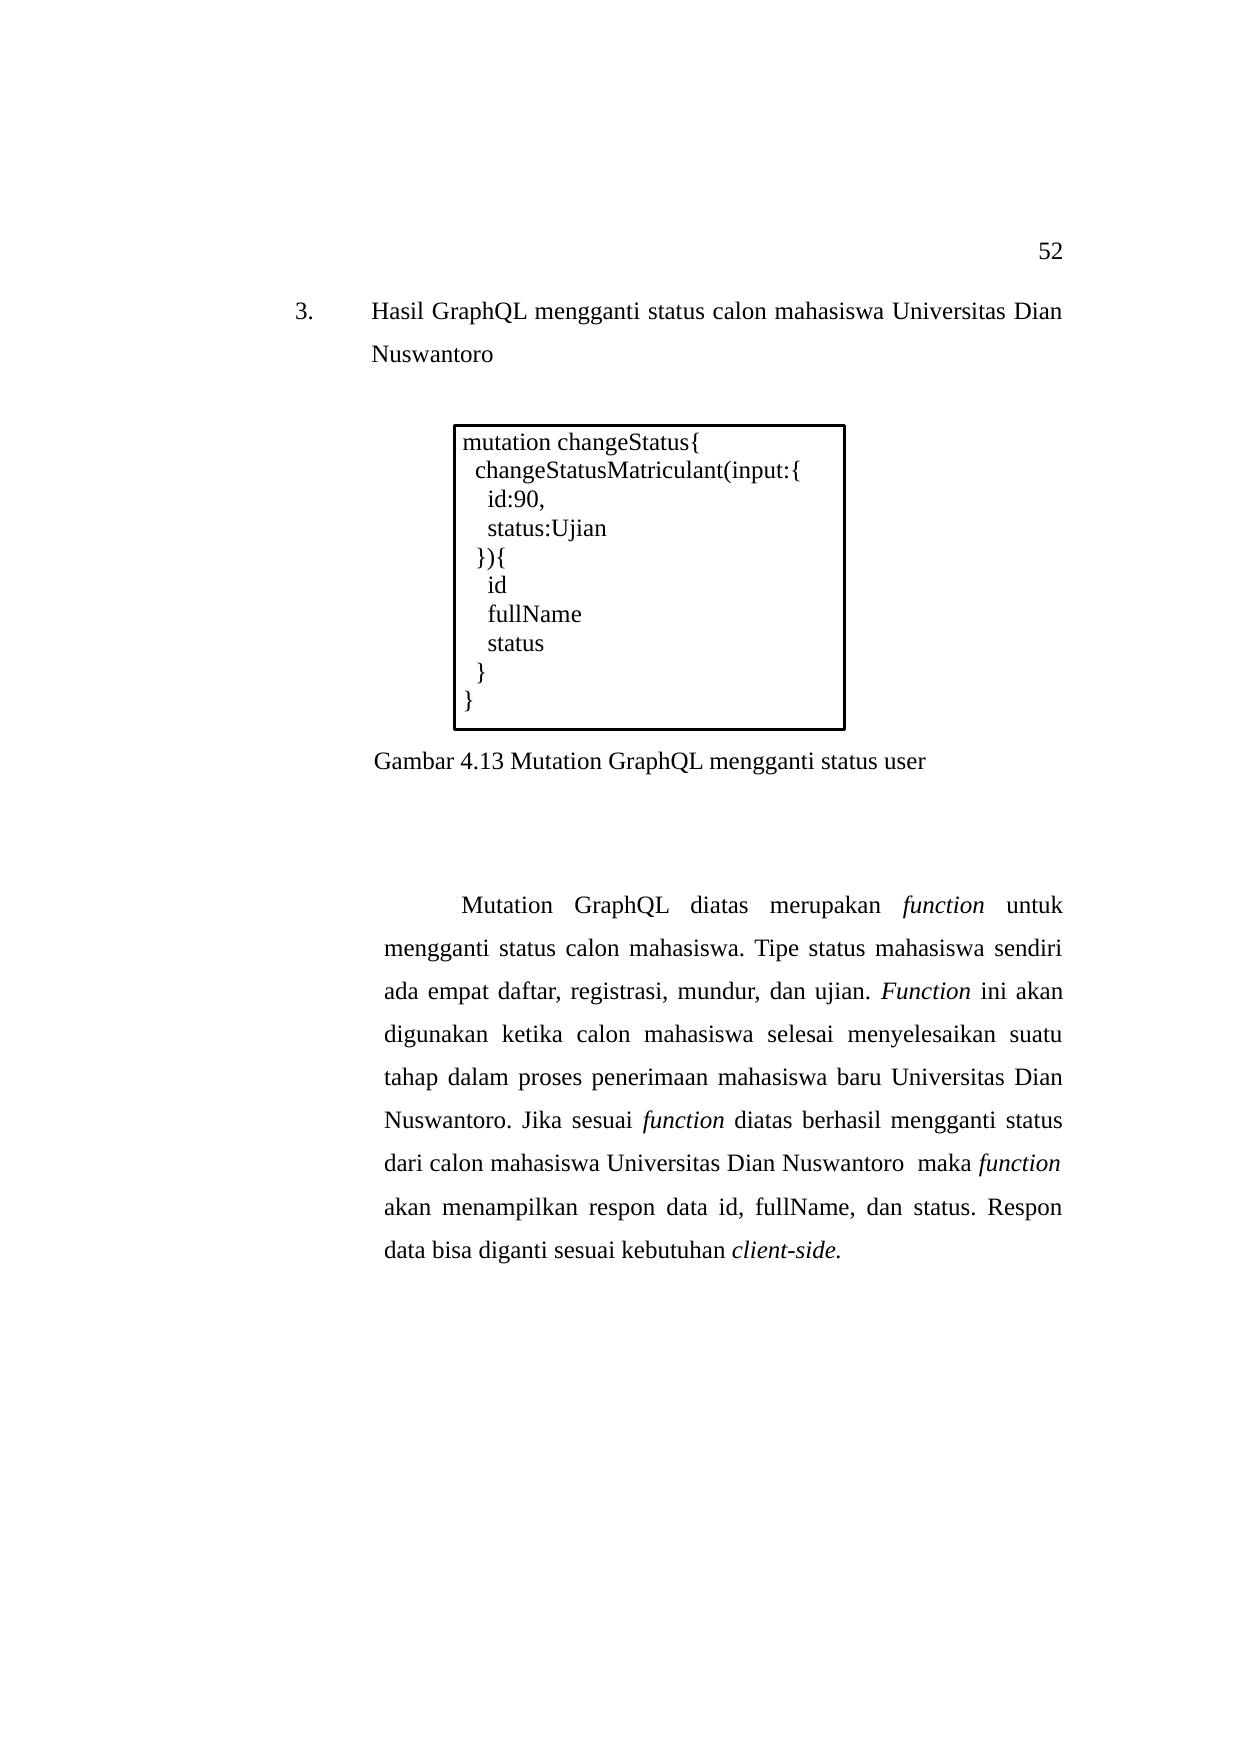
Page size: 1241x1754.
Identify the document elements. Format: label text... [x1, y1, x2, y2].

list Gambar 4.13 Mutation GraphQL mengganti status user [343, 438, 956, 774]
list Hasil GraphQL mengganti status calon mahasiswa Universitas Dian Nuswantoro [295, 296, 1063, 368]
list Mutation GraphQL diatas merupakan function untuk mengganti status calon mahasiswa. Tipe status mahasiswa sendiri ada empat daftar, registrasi, mundur, dan ujian. Function ini akan digunakan ketika calon mahasiswa selesai menyelesaikan suatu tahap dalam proses penerimaan mahasiswa baru Universitas Dian Nuswantoro. Jika sesuai function diatas berhasil mengganti status dari calon mahasiswa Universitas Dian Nuswantoro maka function akan menampilkan respon data id, fullName, dan status. Respon data bisa diganti sesuai kebutuhan client-side. [384, 890, 1063, 1263]
